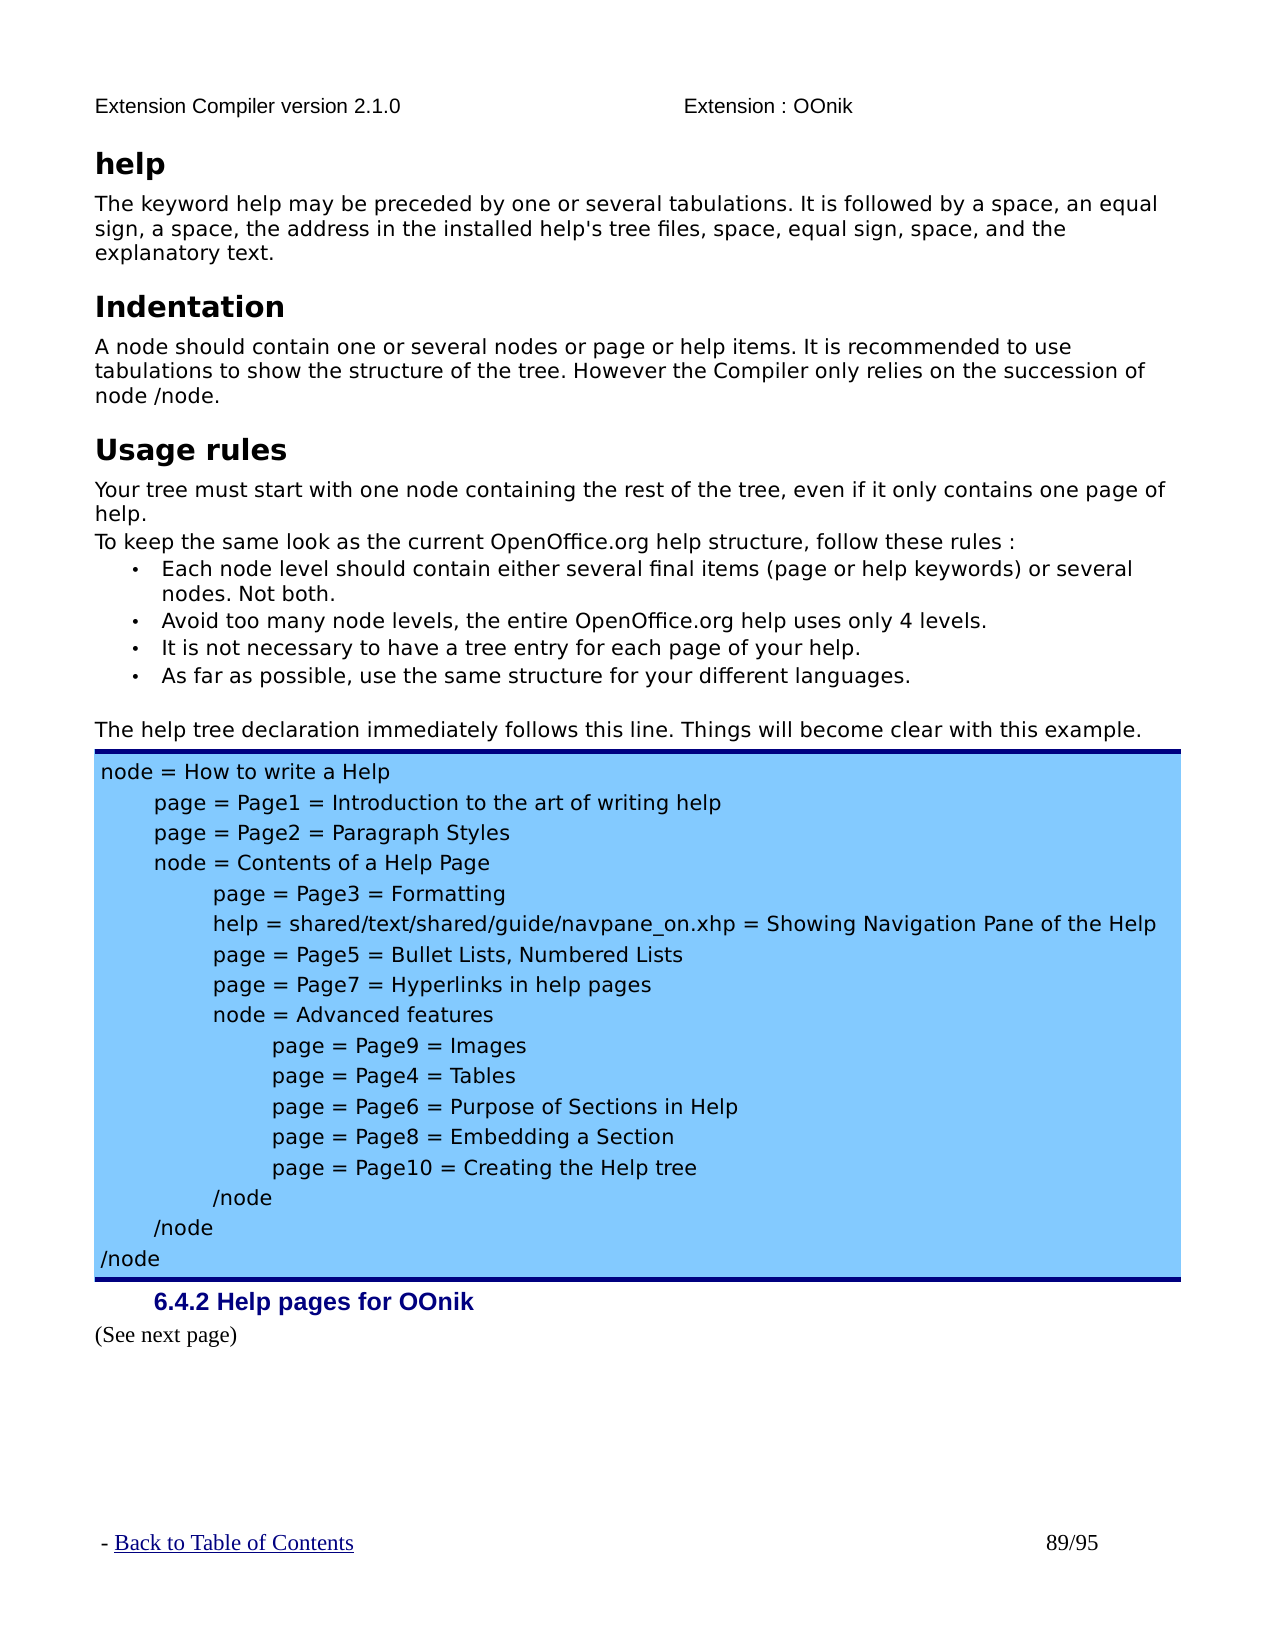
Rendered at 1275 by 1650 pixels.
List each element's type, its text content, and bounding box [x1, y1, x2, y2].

text page = Page3 = Formatting [94, 871, 1181, 901]
text help = shared/text/shared/guide/navpane_on.xhp = Showing Navigation Pane of the Help [94, 901, 1181, 931]
text /node [94, 1205, 1181, 1236]
text page = Page10 = Creating the Help tree [94, 1144, 1181, 1175]
text Indentation [94, 290, 1181, 324]
list Each node level should contain either several final items (page or help keywords) or several nodes. Not both. [132, 557, 1181, 606]
text /node [94, 1175, 1181, 1205]
text Usage rules [94, 433, 1181, 467]
text node = How to write a Help [94, 750, 1181, 779]
text The keyword help may be preceded by one or several tabulations. It is followed by a space, an equal sign, a space, the address in the installed help's tree files, space, equal sign, space, and the explanatory text. [94, 192, 1181, 266]
text (See next page) [94, 1322, 1181, 1348]
text To keep the same look as the current OpenOffice.org help structure, follow these rules : [94, 529, 1181, 554]
text page = Page2 = Paragraph Styles [94, 810, 1181, 840]
text page = Page9 = Images [94, 1023, 1181, 1053]
text page = Page6 = Purpose of Sections in Help [94, 1083, 1181, 1114]
text A node should contain one or several nodes or page or help items. It is recommended to use tabulations to show the structure of the tree. However the Compiler only relies on the succession of node /node. [94, 335, 1181, 408]
text The help tree declaration immediately follows this line. Things will become clear with this example. [94, 718, 1181, 743]
list It is not necessary to have a tree entry for each page of your help. [132, 636, 1181, 661]
text Your tree must start with one node containing the rest of the tree, even if it only contains one page of help. [94, 478, 1181, 527]
list As far as possible, use the same structure for your different languages. [132, 664, 1181, 688]
text node = Contents of a Help Page [94, 840, 1181, 871]
text page = Page4 = Tables [94, 1053, 1181, 1083]
text page = Page1 = Introduction to the art of writing help [94, 779, 1181, 810]
text page = Page5 = Bullet Lists, Numbered Lists [94, 931, 1181, 962]
list Avoid too many node levels, the entire OpenOffice.org help uses only 4 levels. [132, 609, 1181, 633]
text page = Page7 = Hyperlinks in help pages [94, 962, 1181, 992]
text /node [94, 1236, 1181, 1282]
text help [94, 147, 1181, 181]
subtitle Help pages for OOnik [153, 1288, 1181, 1316]
text page = Page8 = Embedding a Section [94, 1114, 1181, 1144]
